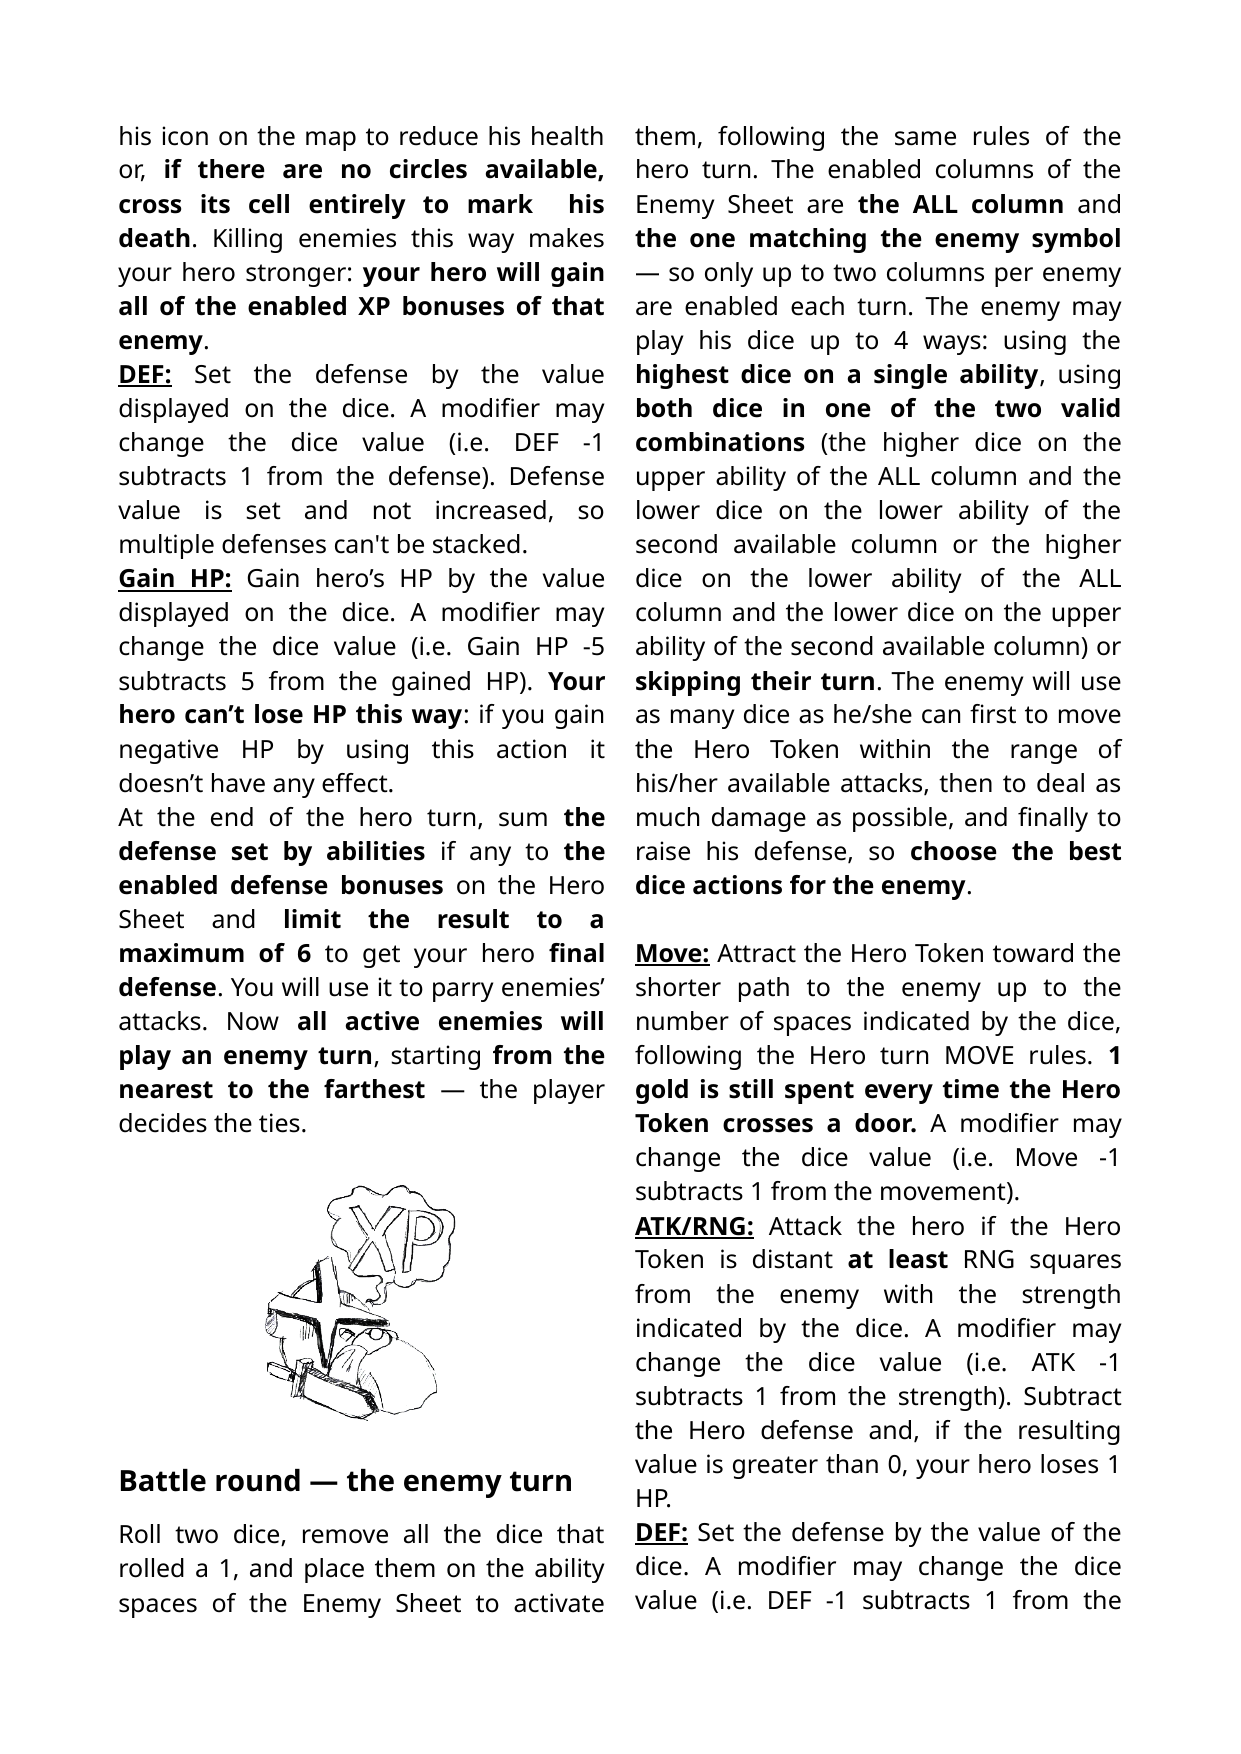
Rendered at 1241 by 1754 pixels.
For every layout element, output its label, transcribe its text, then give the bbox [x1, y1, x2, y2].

text At the end of the hero turn, sum the defense set by abilities if any to the enabled defense bonuses on the Hero Sheet and limit the result to a maximum of 6 to get your hero final defense. You will use it to parry enemies’ attacks. Now all active enemies will play an enemy turn, starting from the nearest to the farthest — the player decides the ties. [118, 799, 605, 1140]
text DEF: Set the defense by the value displayed on the dice. A modifier may change the dice value (i.e. DEF -1 subtracts 1 from the defense). Defense value is set and not increased, so multiple defenses can't be stacked. [118, 357, 605, 561]
picture [257, 1174, 466, 1427]
text DEF: Set the defense by the value of the dice. A modifier may change the dice value (i.e. DEF -1 subtracts 1 from the [635, 1515, 1122, 1617]
text Roll two dice, remove all the dice that rolled a 1, and place them on the ability spaces of the Enemy Sheet to activate [118, 1517, 605, 1619]
text ATK/RNG: Attack the hero if the Hero Token is distant at least RNG squares from the enemy with the strength indicated by the dice. A modifier may change the dice value (i.e. ATK -1 subtracts 1 from the strength). Subtract the Hero defense and, if the resulting value is greater than 0, your hero loses 1 HP. [635, 1208, 1122, 1515]
text them, following the same rules of the hero turn. The enabled columns of the Enemy Sheet are the ALL column and the one matching the enemy symbol — so only up to two columns per enemy are enabled each turn. The enemy may play his dice up to 4 ways: using the highest dice on a single ability, using both dice in one of the two valid combinations (the higher dice on the upper ability of the ALL column and the lower dice on the lower ability of the second available column or the higher dice on the lower ability of the ALL column and the lower dice on the upper ability of the second available column) or skipping their turn. The enemy will use as many dice as he/she can first to move the Hero Token within the range of his/her available attacks, then to deal as much damage as possible, and finally to raise his defense, so choose the best dice actions for the enemy. [635, 118, 1122, 902]
text Gain HP: Gain hero’s HP by the value displayed on the dice. A modifier may change the dice value (i.e. Gain HP -5 subtracts 5 from the gained HP). Your hero can’t lose HP this way: if you gain negative HP by using this action it doesn’t have any effect. [118, 561, 605, 799]
text his icon on the map to reduce his health or, if there are no circles available, cross its cell entirely to mark his death. Killing enemies this way makes your hero stronger: your hero will gain all of the enabled XP bonuses of that enemy. [118, 118, 605, 357]
text Battle round — the enemy turn [118, 1460, 605, 1500]
text Move: Attract the Hero Token toward the shorter path to the enemy up to the number of spaces indicated by the dice, following the Hero turn MOVE rules. 1 gold is still spent every time the Hero Token crosses a door. A modifier may change the dice value (i.e. Move -1 subtracts 1 from the movement). [635, 936, 1122, 1208]
